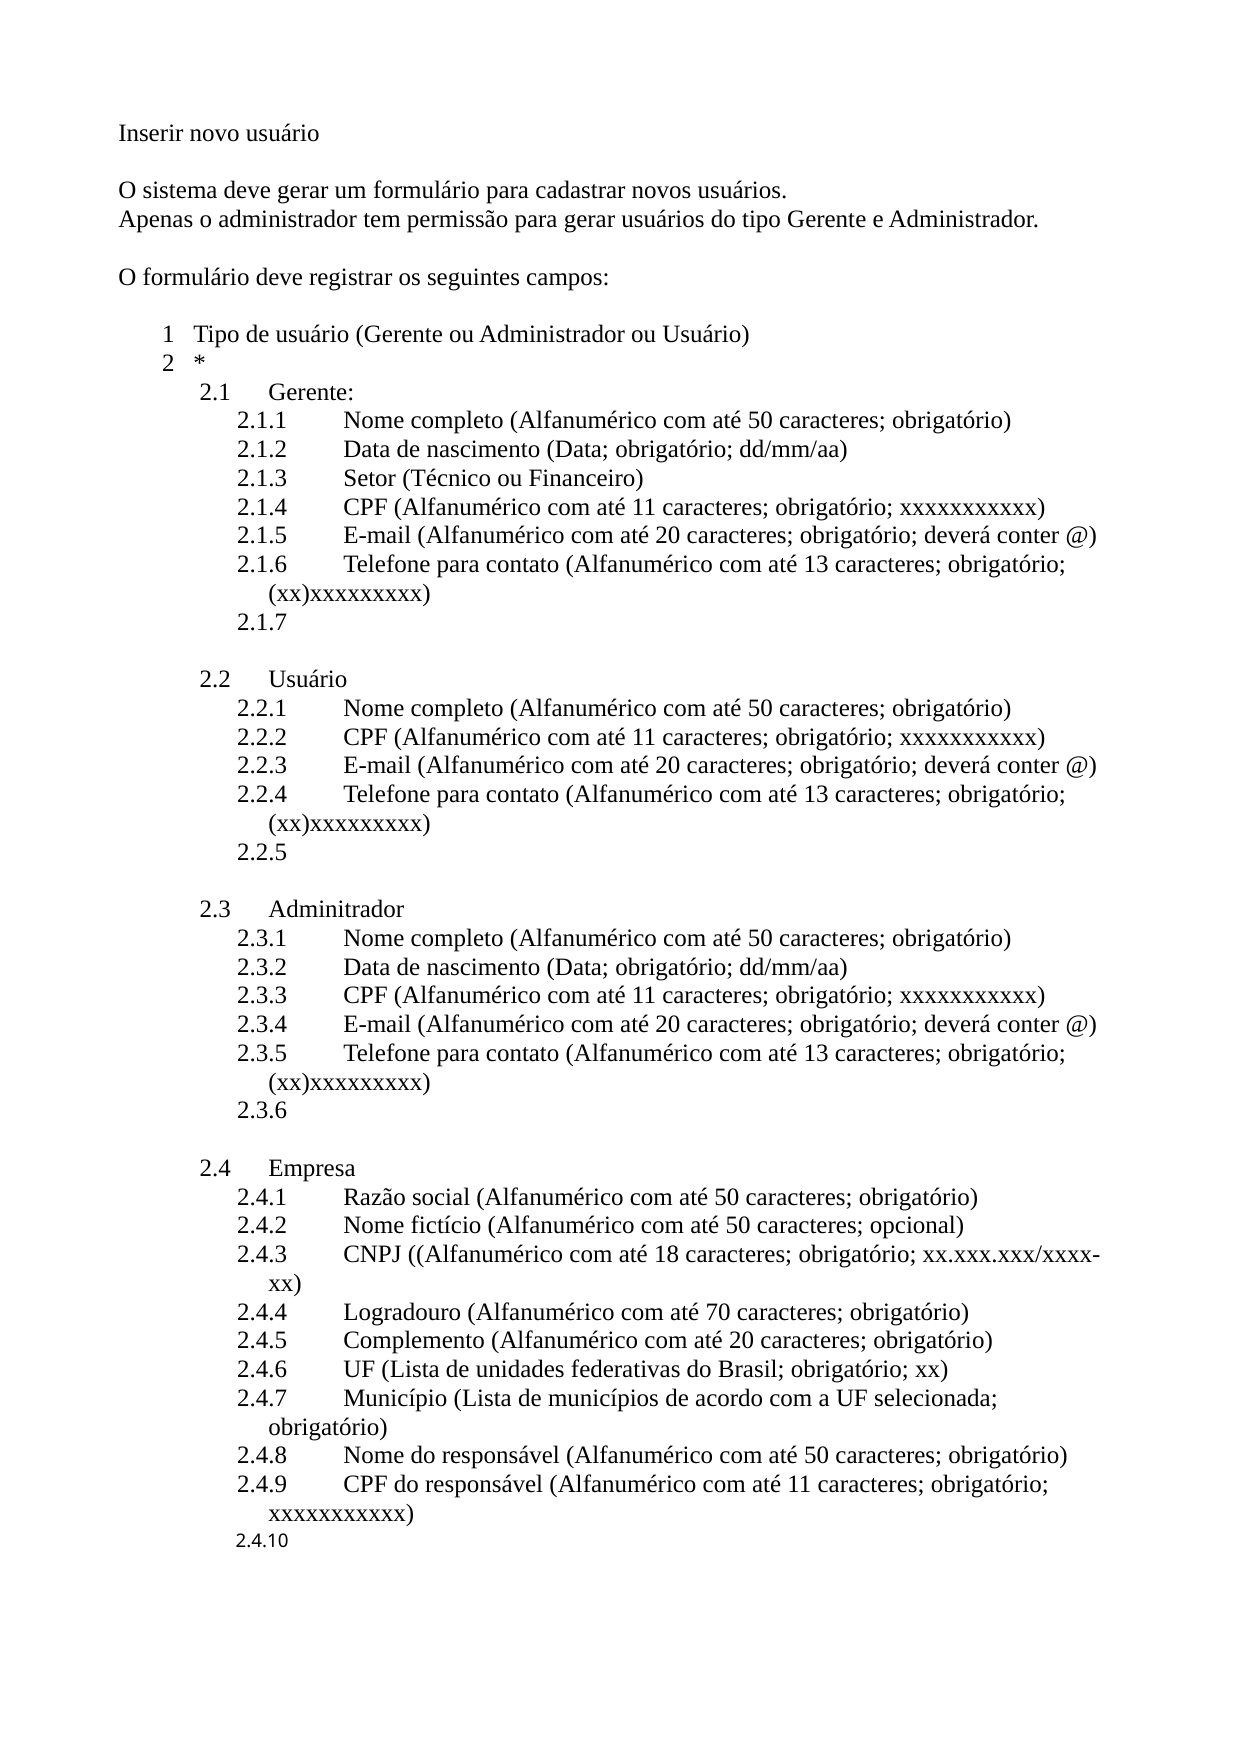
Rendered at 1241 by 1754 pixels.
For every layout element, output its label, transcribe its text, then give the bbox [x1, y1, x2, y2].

list Telefone para contato (Alfanumérico com até 13 caracteres; obrigatório; (xx)xxxxxxxxx) [231, 549, 1122, 607]
list Gerente: [193, 377, 1122, 406]
list Nome do responsável (Alfanumérico com até 50 caracteres; obrigatório) [231, 1441, 1122, 1469]
list E-mail (Alfanumérico com até 20 caracteres; obrigatório; deverá conter @) [231, 1009, 1122, 1038]
text Inserir novo usuário [118, 118, 1122, 147]
list Tipo de usuário (Gerente ou Administrador ou Usuário) [156, 319, 1122, 348]
list Complemento (Alfanumérico com até 20 caracteres; obrigatório) [231, 1326, 1122, 1354]
list Razão social (Alfanumérico com até 50 caracteres; obrigatório) [231, 1182, 1122, 1211]
text O sistema deve gerar um formulário para cadastrar novos usuários. [118, 176, 1122, 204]
list Nome completo (Alfanumérico com até 50 caracteres; obrigatório) [231, 923, 1122, 952]
list E-mail (Alfanumérico com até 20 caracteres; obrigatório; deverá conter @) [231, 751, 1122, 779]
text Apenas o administrador tem permissão para gerar usuários do tipo Gerente e Administrador. [118, 204, 1122, 233]
list UF (Lista de unidades federativas do Brasil; obrigatório; xx) [231, 1354, 1122, 1383]
list Nome fictício (Alfanumérico com até 50 caracteres; opcional) [231, 1211, 1122, 1239]
list Telefone para contato (Alfanumérico com até 13 caracteres; obrigatório; (xx)xxxxxxxxx) [231, 1038, 1122, 1096]
list Data de nascimento (Data; obrigatório; dd/mm/aa) [231, 952, 1122, 981]
list Data de nascimento (Data; obrigatório; dd/mm/aa) [231, 434, 1122, 463]
list Empresa [193, 1153, 1122, 1182]
list Usuário [193, 664, 1122, 693]
list CPF (Alfanumérico com até 11 caracteres; obrigatório; xxxxxxxxxxx) [231, 722, 1122, 751]
list CPF (Alfanumérico com até 11 caracteres; obrigatório; xxxxxxxxxxx) [231, 492, 1122, 521]
list * [156, 348, 1122, 377]
list Logradouro (Alfanumérico com até 70 caracteres; obrigatório) [231, 1297, 1122, 1326]
text O formulário deve registrar os seguintes campos: [118, 262, 1122, 291]
list CNPJ ((Alfanumérico com até 18 caracteres; obrigatório; xx.xxx.xxx/xxxx-xx) [231, 1239, 1122, 1297]
list CPF (Alfanumérico com até 11 caracteres; obrigatório; xxxxxxxxxxx) [231, 981, 1122, 1009]
list Nome completo (Alfanumérico com até 50 caracteres; obrigatório) [231, 693, 1122, 722]
list Adminitrador [193, 894, 1122, 923]
list Telefone para contato (Alfanumérico com até 13 caracteres; obrigatório; (xx)xxxxxxxxx) [231, 779, 1122, 837]
list E-mail (Alfanumérico com até 20 caracteres; obrigatório; deverá conter @) [231, 521, 1122, 549]
list Setor (Técnico ou Financeiro) [231, 463, 1122, 492]
list Nome completo (Alfanumérico com até 50 caracteres; obrigatório) [231, 406, 1122, 434]
list Município (Lista de municípios de acordo com a UF selecionada; obrigatório) [231, 1383, 1122, 1441]
list CPF do responsável (Alfanumérico com até 11 caracteres; obrigatório; xxxxxxxxxxx) [231, 1469, 1122, 1527]
